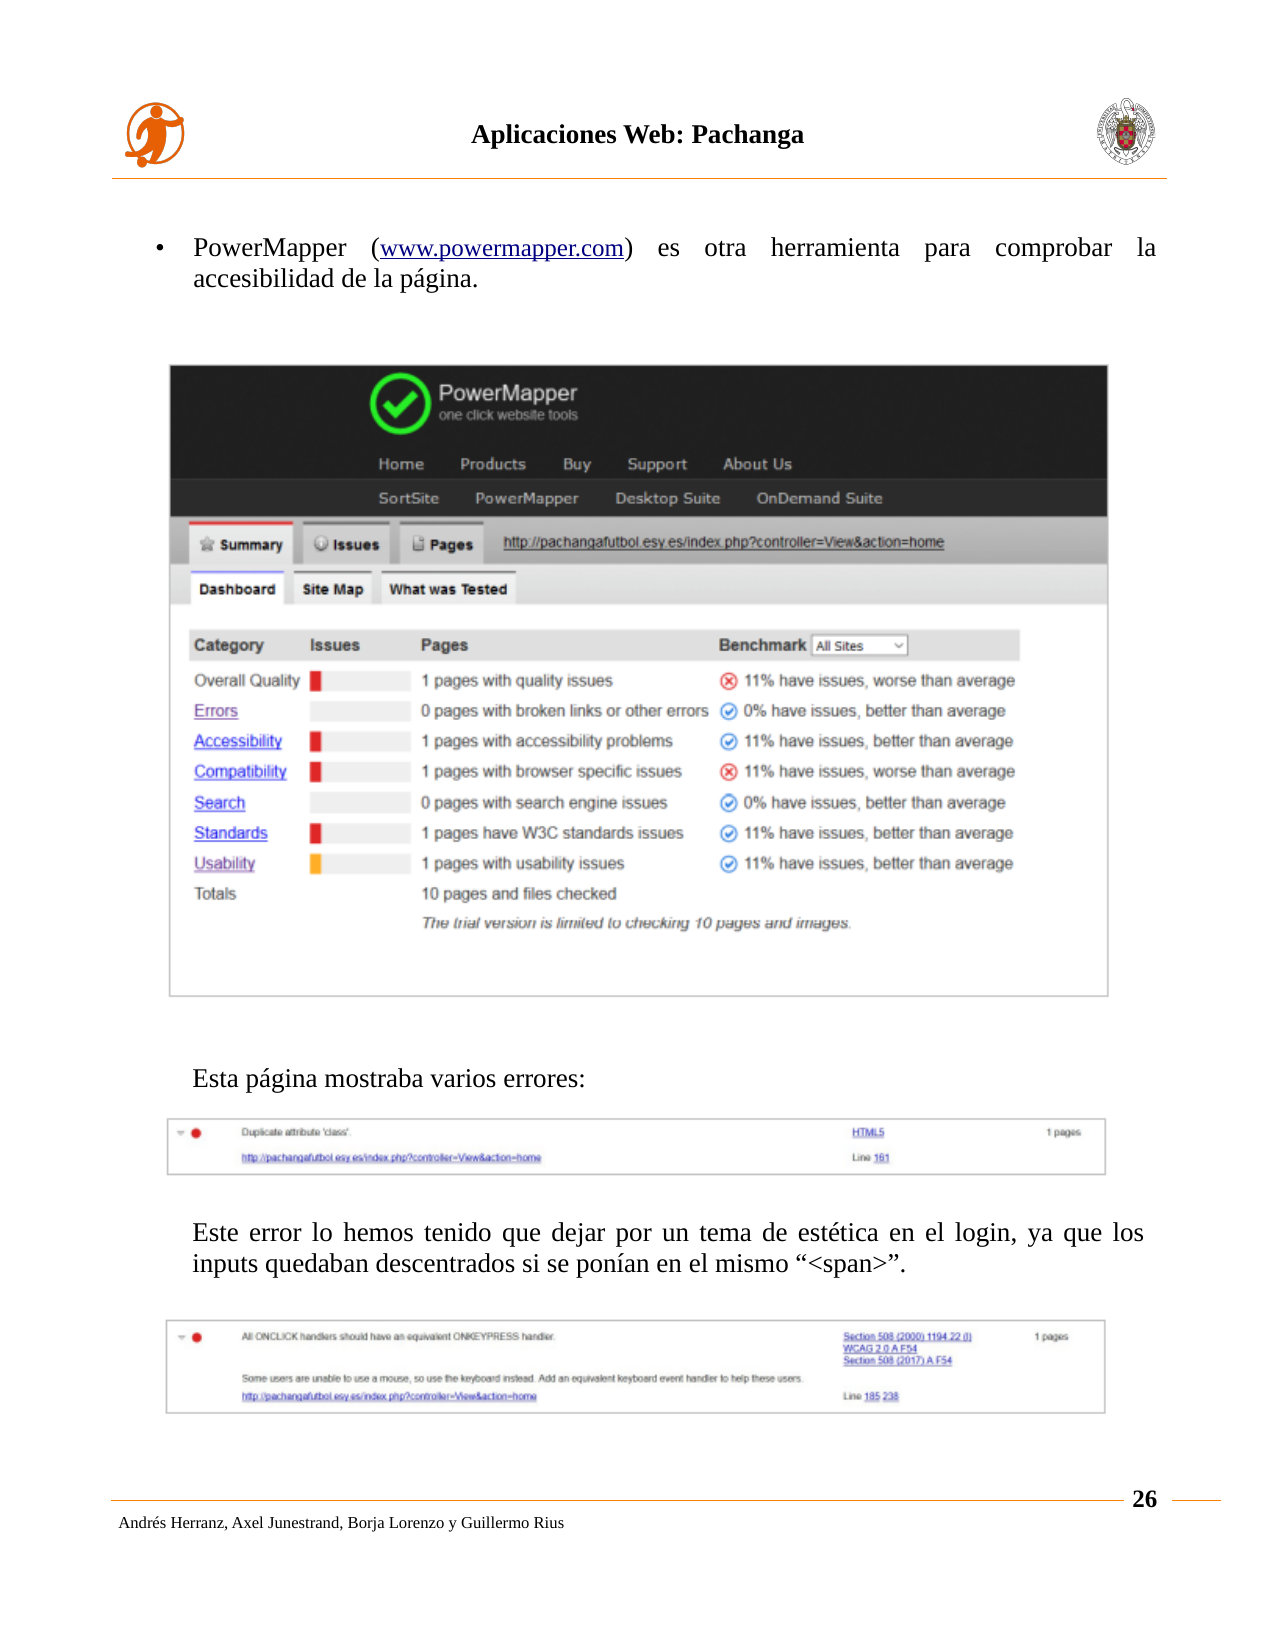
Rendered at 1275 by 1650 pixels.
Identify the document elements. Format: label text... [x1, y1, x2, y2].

text Este error lo hemos tenido que dejar por un tema de estética en el login, ya que los inputs quedaban descentrados si se ponían en el mismo “<span>”. [118, 1216, 1157, 1278]
list PowerMapper (www.powermapper.com) es otra herramienta para comprobar la accesibilidad de la página. [156, 231, 1157, 293]
picture [152, 352, 1123, 1005]
picture [155, 1309, 1120, 1425]
text Esta página mostraba varios errores: [118, 1062, 1157, 1093]
picture [164, 1109, 1111, 1185]
picture [118, 94, 188, 178]
picture [1095, 96, 1157, 167]
